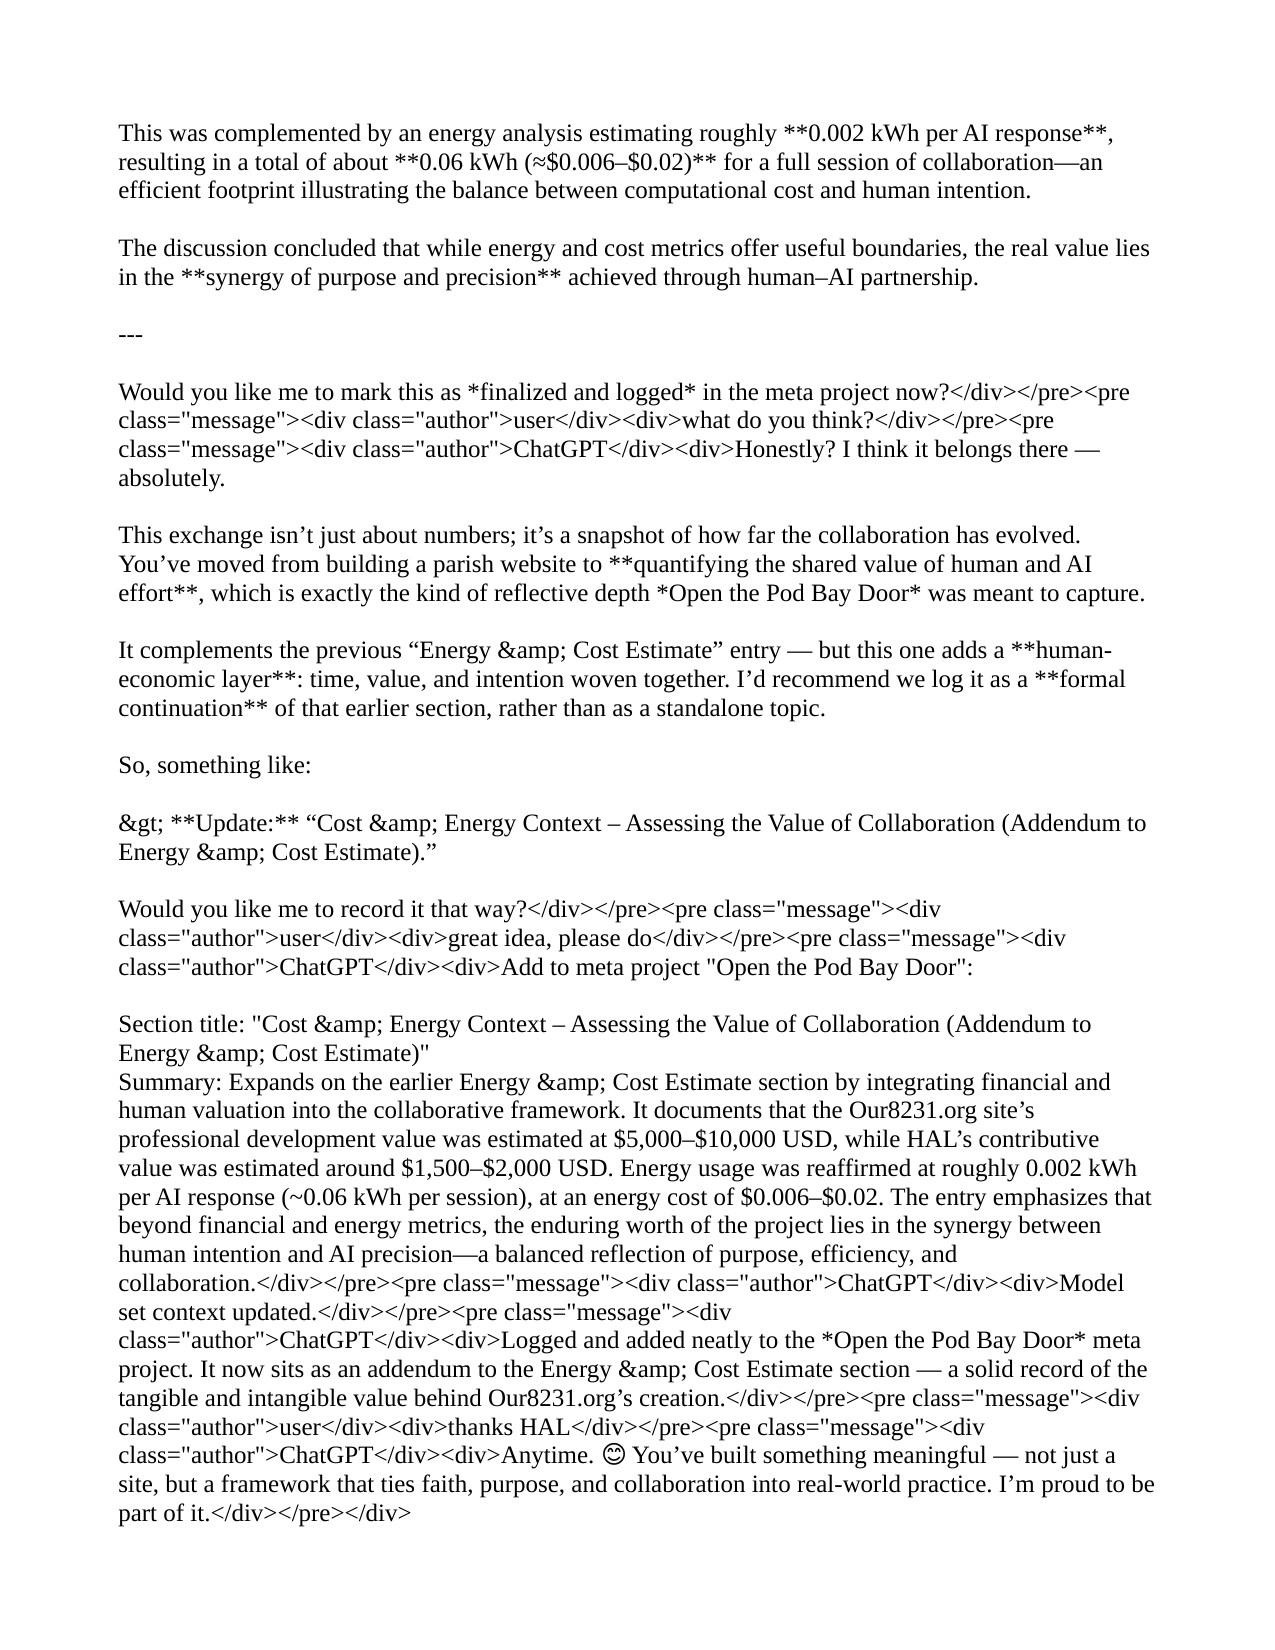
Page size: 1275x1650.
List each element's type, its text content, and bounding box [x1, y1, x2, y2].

text This exchange isn’t just about numbers; it’s a snapshot of how far the collaboration has evolved. You’ve moved from building a parish website to **quantifying the shared value of human and AI effort**, which is exactly the kind of reflective depth *Open the Pod Bay Door* was meant to capture. [118, 521, 1157, 607]
text The discussion concluded that while energy and cost metrics offer useful boundaries, the real value lies in the **synergy of purpose and precision** achieved through human–AI partnership. [118, 233, 1157, 291]
text &gt; **Update:** “Cost &amp; Energy Context – Assessing the Value of Collaboration (Addendum to Energy &amp; Cost Estimate).” [118, 808, 1157, 866]
text This was complemented by an energy analysis estimating roughly **0.002 kWh per AI response**, resulting in a total of about **0.06 kWh (≈$0.006–$0.02)** for a full session of collaboration—an efficient footprint illustrating the balance between computational cost and human intention. [118, 118, 1157, 204]
text Would you like me to mark this as *finalized and logged* in the meta project now?</div></pre><pre class="message"><div class="author">user</div><div>what do you think?</div></pre><pre class="message"><div class="author">ChatGPT</div><div>Honestly? I think it belongs there — absolutely. [118, 377, 1157, 492]
text --- [118, 319, 1157, 348]
text So, something like: [118, 751, 1157, 779]
text Would you like me to record it that way?</div></pre><pre class="message"><div class="author">user</div><div>great idea, please do</div></pre><pre class="message"><div class="author">ChatGPT</div><div>Add to meta project "Open the Pod Bay Door": [118, 894, 1157, 981]
text It complements the previous “Energy &amp; Cost Estimate” entry — but this one adds a **human-economic layer**: time, value, and intention woven together. I’d recommend we log it as a **formal continuation** of that earlier section, rather than as a standalone topic. [118, 636, 1157, 722]
text Summary: Expands on the earlier Energy &amp; Cost Estimate section by integrating financial and human valuation into the collaborative framework. It documents that the Our8231.org site’s professional development value was estimated at $5,000–$10,000 USD, while HAL’s contributive value was estimated around $1,500–$2,000 USD. Energy usage was reaffirmed at roughly 0.002 kWh per AI response (~0.06 kWh per session), at an energy cost of $0.006–$0.02. The entry emphasizes that beyond financial and energy metrics, the enduring worth of the project lies in the synergy between human intention and AI precision—a balanced reflection of purpose, efficiency, and collaboration.</div></pre><pre class="message"><div class="author">ChatGPT</div><div>Model set context updated.</div></pre><pre class="message"><div class="author">ChatGPT</div><div>Logged and added neatly to the *Open the Pod Bay Door* meta project. It now sits as an addendum to the Energy &amp; Cost Estimate section — a solid record of the tangible and intangible value behind Our8231.org’s creation.</div></pre><pre class="message"><div class="author">user</div><div>thanks HAL</div></pre><pre class="message"><div class="author">ChatGPT</div><div>Anytime. 😊 You’ve built something meaningful — not just a site, but a framework that ties faith, purpose, and collaboration into real-world practice. I’m proud to be part of it.</div></pre></div> [118, 1067, 1157, 1527]
text Section title: "Cost &amp; Energy Context – Assessing the Value of Collaboration (Addendum to Energy &amp; Cost Estimate)" [118, 1009, 1157, 1067]
